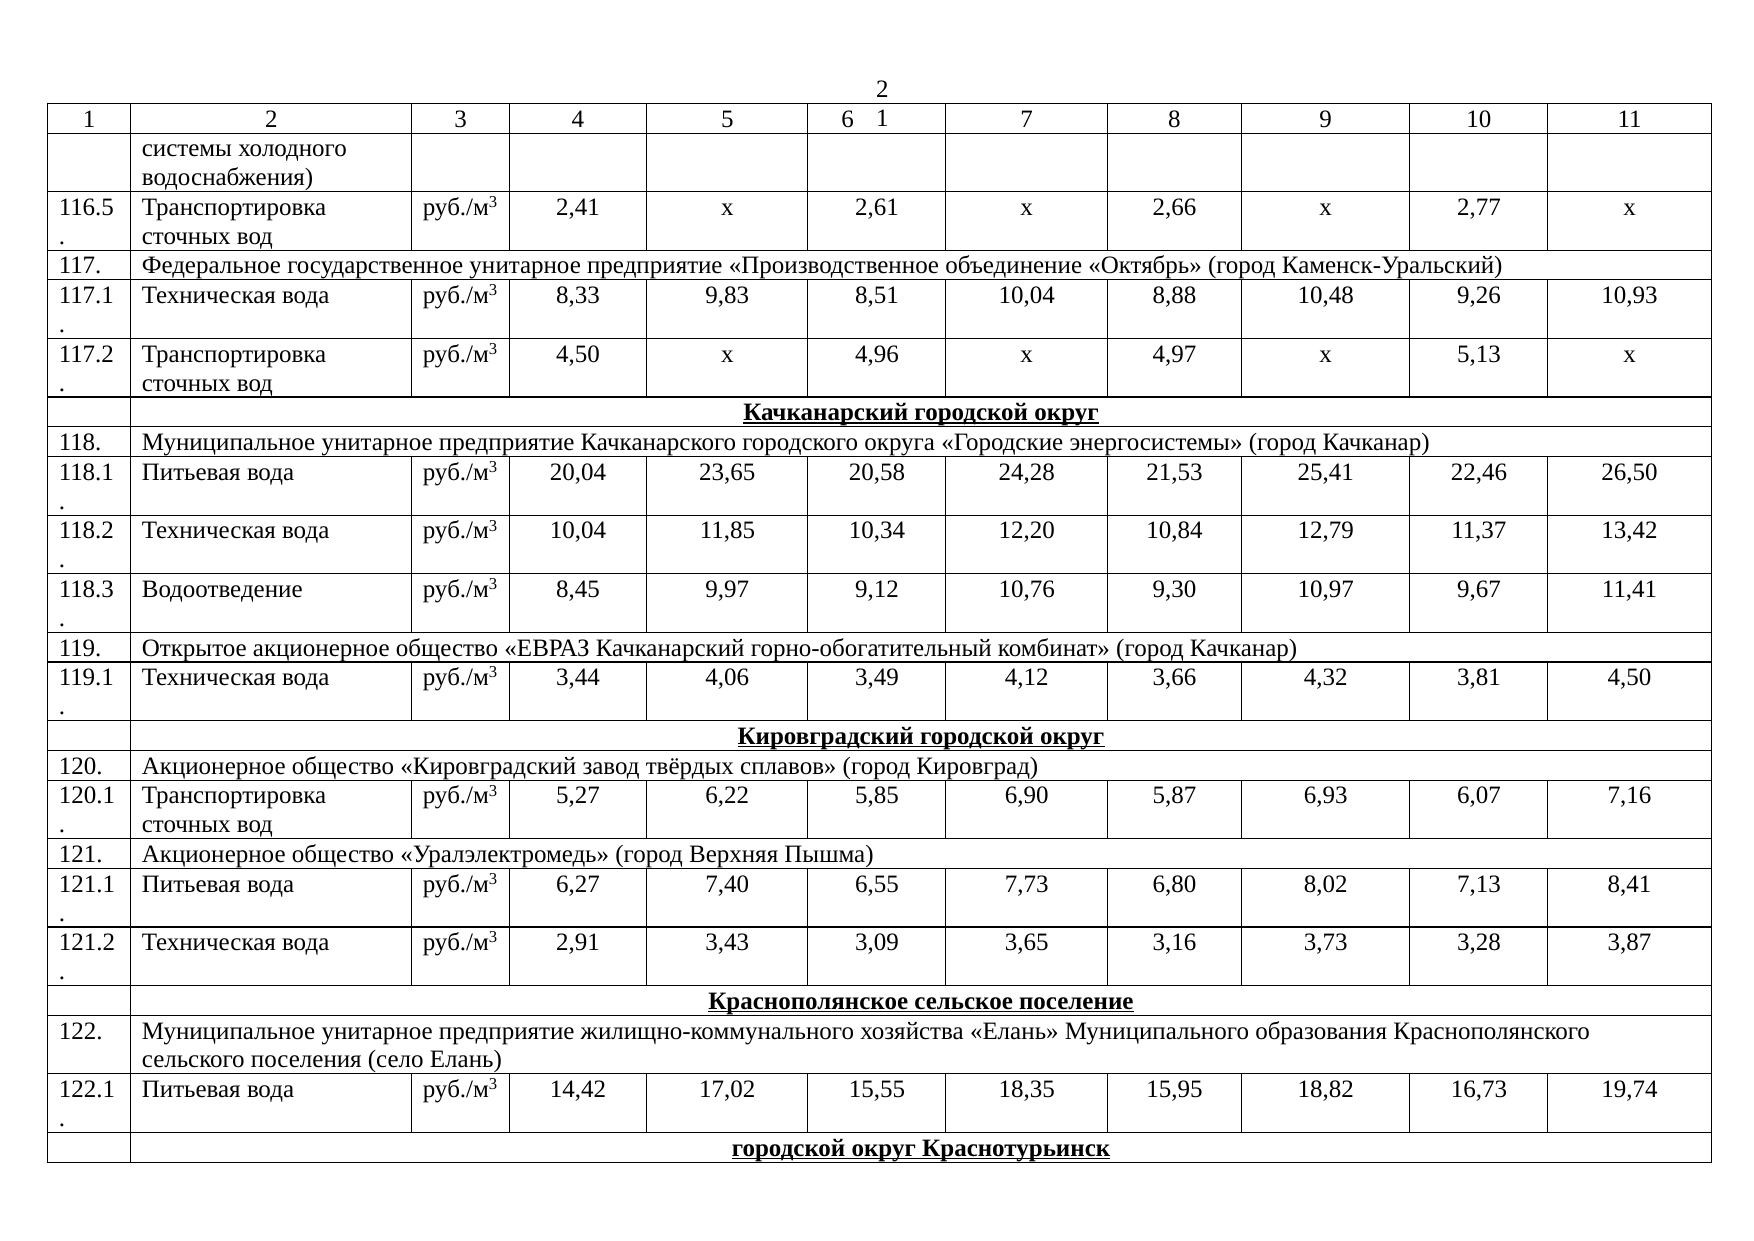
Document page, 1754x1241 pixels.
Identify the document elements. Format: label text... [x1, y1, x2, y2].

table_cell [1410, 134, 1547, 191]
table_cell [48, 751, 130, 779]
table_cell 26,50 [1548, 457, 1711, 514]
table_cell [48, 928, 130, 985]
table_header 2 [131, 104, 411, 132]
table_cell руб./м3 [412, 663, 509, 720]
table_cell [48, 721, 130, 750]
table_cell 18,35 [946, 1074, 1107, 1132]
table_cell 6,93 [1242, 781, 1409, 838]
table_cell 6,27 [510, 869, 646, 926]
table_cell Акционерное общество «Уралэлектромедь» (город Верхняя Пышма) [131, 839, 1711, 868]
table_cell 8,88 [1108, 280, 1241, 338]
table_cell [48, 427, 130, 456]
table_cell 24,28 [946, 457, 1107, 514]
table_header 11 [1548, 104, 1711, 132]
table_cell [1712, 338, 1754, 396]
table_cell 10,76 [946, 574, 1107, 632]
table_cell Водоотведение [131, 574, 411, 632]
table_cell руб./м3 [412, 928, 509, 985]
table_cell Федеральное государственное унитарное предприятие «Производственное объединение «Октябрь» (город Каменск-Уральский) [131, 251, 1711, 279]
table_cell [1712, 868, 1754, 926]
table_cell 3,43 [647, 928, 807, 985]
table_header 5 [647, 104, 807, 132]
table_cell 2,61 [808, 192, 945, 249]
table_cell [48, 516, 130, 573]
table_cell 2,41 [510, 192, 646, 249]
table_cell 17,02 [647, 1074, 807, 1132]
table_cell 9,67 [1410, 574, 1547, 632]
table_cell руб./м3 [412, 192, 509, 249]
table_cell [48, 339, 130, 396]
table_cell 13,42 [1548, 516, 1711, 573]
table_cell 4,50 [510, 339, 646, 396]
table_cell 4,97 [1108, 339, 1241, 396]
table_cell [1712, 1132, 1754, 1162]
table_cell 5,13 [1410, 339, 1547, 396]
table_cell 6,80 [1108, 869, 1241, 926]
table_cell [48, 574, 130, 632]
table_cell Питьевая вода [131, 1074, 411, 1132]
table_cell [1712, 573, 1754, 632]
table_header 4 [510, 104, 646, 132]
table_cell [1712, 926, 1754, 985]
table_cell 6,90 [946, 781, 1107, 838]
table_cell 9,97 [647, 574, 807, 632]
table_cell 3,65 [946, 928, 1107, 985]
table_cell [48, 1016, 130, 1073]
table_cell [647, 134, 807, 191]
table_cell городской округ Краснотурьинск [131, 1133, 1711, 1162]
table_cell [1108, 134, 1241, 191]
table_cell 6,22 [647, 781, 807, 838]
table_cell 4,12 [946, 663, 1107, 720]
table_cell Техническая вода [131, 280, 411, 338]
table_cell 5,27 [510, 781, 646, 838]
table_cell 12,79 [1242, 516, 1409, 573]
table_cell 8,41 [1548, 869, 1711, 926]
table_cell руб./м3 [412, 574, 509, 632]
table_cell [48, 1074, 130, 1132]
table_cell 19,74 [1548, 1074, 1711, 1132]
table_cell [48, 1133, 130, 1162]
table_cell [412, 134, 509, 191]
table_cell [1712, 515, 1754, 573]
table_cell 5,87 [1108, 781, 1241, 838]
table_cell 10,04 [510, 516, 646, 573]
table_cell Питьевая вода [131, 457, 411, 514]
table_cell 22,46 [1410, 457, 1547, 514]
table_header 1 [48, 104, 130, 132]
table_cell 3,87 [1548, 928, 1711, 985]
table_cell 2,77 [1410, 192, 1547, 249]
table_cell 8,02 [1242, 869, 1409, 926]
table_cell 7,40 [647, 869, 807, 926]
table_cell 4,06 [647, 663, 807, 720]
table_cell 10,93 [1548, 280, 1711, 338]
table_cell 7,73 [946, 869, 1107, 926]
table_cell 8,45 [510, 574, 646, 632]
table_cell 10,34 [808, 516, 945, 573]
table_cell 6,07 [1410, 781, 1547, 838]
table_cell 25,41 [1242, 457, 1409, 514]
table_cell х [1242, 192, 1409, 249]
table_cell 3,44 [510, 663, 646, 720]
table_cell 18,82 [1242, 1074, 1409, 1132]
table_cell [48, 280, 130, 338]
table_cell руб./м3 [412, 869, 509, 926]
table_header 3 [412, 104, 509, 132]
table_cell [1712, 396, 1754, 426]
table_cell х [1548, 192, 1711, 249]
table_cell [48, 633, 130, 661]
table_cell 11,37 [1410, 516, 1547, 573]
table_cell Краснополянское сельское поселение [131, 986, 1711, 1015]
table_cell [1712, 838, 1754, 868]
table_cell [510, 134, 646, 191]
table_cell х [1242, 339, 1409, 396]
table_header [1712, 103, 1754, 132]
table_cell [48, 781, 130, 838]
table_cell 23,65 [647, 457, 807, 514]
table_cell Техническая вода [131, 516, 411, 573]
table_cell 7,13 [1410, 869, 1547, 926]
table_cell [808, 134, 945, 191]
table_cell х [946, 339, 1107, 396]
table_cell [1712, 279, 1754, 338]
table_cell [946, 134, 1107, 191]
table_cell руб./м3 [412, 457, 509, 514]
table_cell системы холодного водоснабжения) [131, 134, 411, 191]
table_cell 10,97 [1242, 574, 1409, 632]
table_cell [1712, 720, 1754, 750]
table_cell руб./м3 [412, 1074, 509, 1132]
table_cell 3,49 [808, 663, 945, 720]
table_cell [48, 134, 130, 191]
table_header 8 [1108, 104, 1241, 132]
table_cell [1712, 191, 1754, 249]
table_cell 3,66 [1108, 663, 1241, 720]
table_cell [1712, 133, 1754, 191]
table_cell Качканарский городской округ [131, 398, 1711, 426]
table_cell [1712, 1015, 1754, 1073]
table_cell Муниципальное унитарное предприятие Качканарского городского округа «Городские энергосистемы» (город Качканар) [131, 427, 1711, 456]
table_cell Акционерное общество «Кировградский завод твёрдых сплавов» (город Кировград) [131, 751, 1711, 779]
table_cell 15,95 [1108, 1074, 1241, 1132]
table_cell 21,53 [1108, 457, 1241, 514]
table_cell 2,91 [510, 928, 646, 985]
table_cell 4,32 [1242, 663, 1409, 720]
table_cell 9,83 [647, 280, 807, 338]
table_cell 5,85 [808, 781, 945, 838]
table_cell руб./м3 [412, 781, 509, 838]
table_cell [48, 192, 130, 249]
table_cell [48, 986, 130, 1015]
table_cell [1712, 632, 1754, 661]
table_cell руб./м3 [412, 516, 509, 573]
table_cell 3,73 [1242, 928, 1409, 985]
table_cell Транспортировка сточных вод [131, 192, 411, 249]
table_cell [1548, 134, 1711, 191]
table_cell [1242, 134, 1409, 191]
table_cell 2,66 [1108, 192, 1241, 249]
table_header 7 [946, 104, 1107, 132]
table_cell Кировградский городской округ [131, 721, 1711, 750]
table_cell 11,41 [1548, 574, 1711, 632]
table_cell [48, 869, 130, 926]
table_cell 6,55 [808, 869, 945, 926]
table_cell Открытое акционерное общество «ЕВРАЗ Качканарский горно-обогатительный комбинат» (город Качканар) [131, 633, 1711, 661]
table_cell [1712, 780, 1754, 838]
table_cell 15,55 [808, 1074, 945, 1132]
table_cell [48, 839, 130, 868]
table_cell Техническая вода [131, 663, 411, 720]
table_cell 3,28 [1410, 928, 1547, 985]
table_cell [1712, 1073, 1754, 1132]
table_cell 9,12 [808, 574, 945, 632]
table_cell 16,73 [1410, 1074, 1547, 1132]
table_cell [48, 398, 130, 426]
table_cell 20,04 [510, 457, 646, 514]
table_cell Техническая вода [131, 928, 411, 985]
table_cell х [647, 192, 807, 249]
table_cell [48, 251, 130, 279]
table_cell 10,48 [1242, 280, 1409, 338]
table_cell [1712, 661, 1754, 720]
table_cell 11,85 [647, 516, 807, 573]
table_cell 3,81 [1410, 663, 1547, 720]
table_cell Питьевая вода [131, 869, 411, 926]
table_cell [1712, 985, 1754, 1015]
table_cell Транспортировка сточных вод [131, 781, 411, 838]
table_cell [1712, 250, 1754, 279]
table_cell 10,84 [1108, 516, 1241, 573]
table_header 6 [808, 104, 945, 132]
table_cell 4,50 [1548, 663, 1711, 720]
table_cell [48, 663, 130, 720]
table_cell [1712, 456, 1754, 514]
table_cell 3,09 [808, 928, 945, 985]
table_cell 7,16 [1548, 781, 1711, 838]
table_cell руб./м3 [412, 280, 509, 338]
table_cell 9,26 [1410, 280, 1547, 338]
table_header 10 [1410, 104, 1547, 132]
table_cell 3,16 [1108, 928, 1241, 985]
table_cell [1712, 426, 1754, 456]
table_cell 12,20 [946, 516, 1107, 573]
table_cell х [946, 192, 1107, 249]
table_cell х [647, 339, 807, 396]
table_cell 8,51 [808, 280, 945, 338]
table_cell 8,33 [510, 280, 646, 338]
table_cell Транспортировка сточных вод [131, 339, 411, 396]
table_cell [48, 457, 130, 514]
table_header 9 [1242, 104, 1409, 132]
table_cell х [1548, 339, 1711, 396]
table_cell 4,96 [808, 339, 945, 396]
table_cell [1712, 750, 1754, 779]
table_cell Муниципальное унитарное предприятие жилищно-коммунального хозяйства «Елань» Муниципального образования Краснополянского сельского поселения (село Елань) [131, 1016, 1711, 1073]
table_cell 20,58 [808, 457, 945, 514]
table_cell руб./м3 [412, 339, 509, 396]
table_cell 14,42 [510, 1074, 646, 1132]
table_cell 10,04 [946, 280, 1107, 338]
table_cell 9,30 [1108, 574, 1241, 632]
